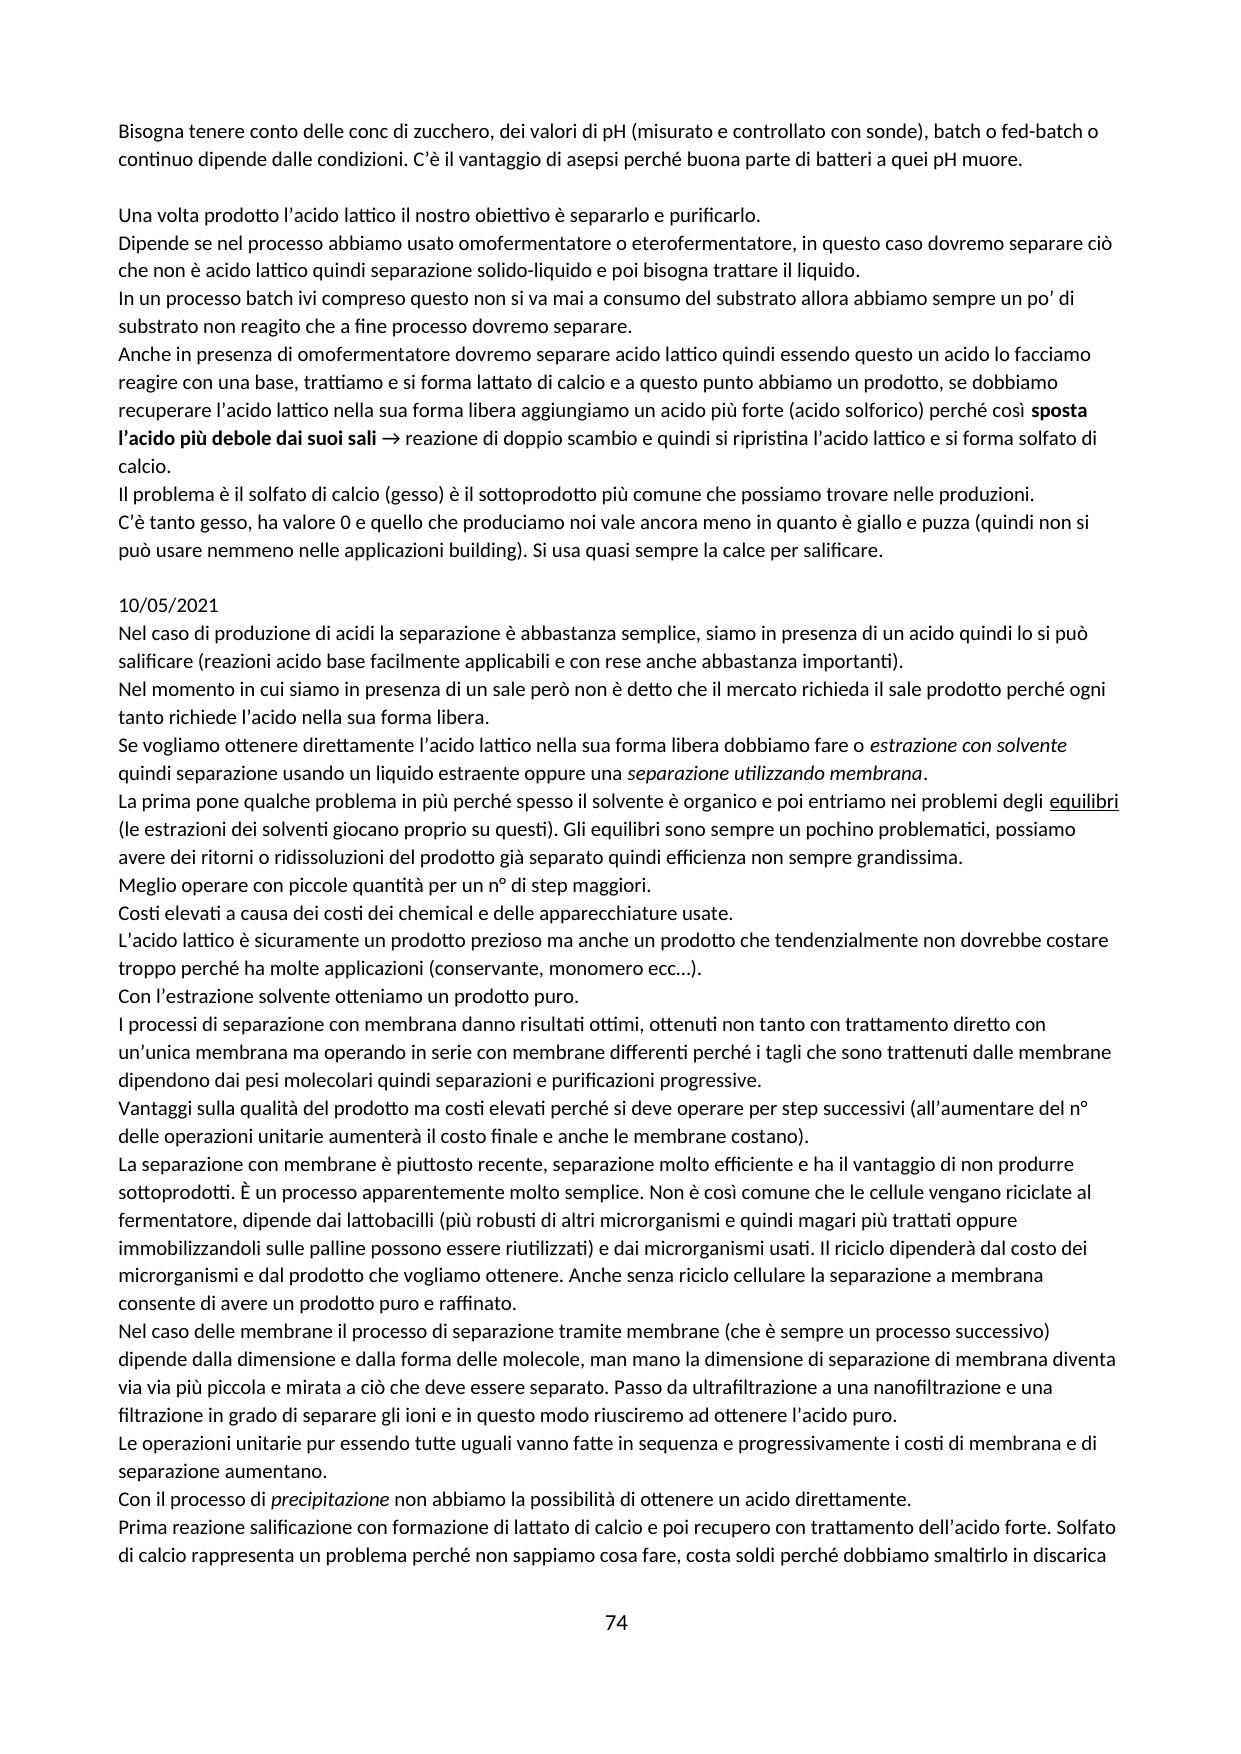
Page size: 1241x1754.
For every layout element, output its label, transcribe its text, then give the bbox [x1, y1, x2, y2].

text I processi di separazione con membrana danno risultati ottimi, ottenuti non tanto con trattamento diretto con un’unica membrana ma operando in serie con membrane differenti perché i tagli che sono trattenuti dalle membrane dipendono dai pesi molecolari quindi separazioni e purificazioni progressive. Vantaggi sulla qualità del prodotto ma costi elevati perché si deve operare per step successivi (all’aumentare del n° delle operazioni unitarie aumenterà il costo finale e anche le membrane costano). La separazione con membrane è piuttosto recente, separazione molto efficiente e ha il vantaggio di non produrre sottoprodotti. È un processo apparentemente molto semplice. Non è così comune che le cellule vengano riciclate al fermentatore, dipende dai lattobacilli (più robusti di altri microrganismi e quindi magari più trattati oppure immobilizzandoli sulle palline possono essere riutilizzati) e dai microrganismi usati. Il riciclo dipenderà dal costo dei microrganismi e dal prodotto che vogliamo ottenere. Anche senza riciclo cellulare la separazione a membrana consente di avere un prodotto puro e raffinato. Nel caso delle membrane il processo di separazione tramite membrane (che è sempre un processo successivo) dipende dalla dimensione e dalla forma delle molecole, man mano la dimensione di separazione di membrana diventa via via più piccola e mirata a ciò che deve essere separato. Passo da ultrafiltrazione a una nanofiltrazione e una filtrazione in grado di separare gli ioni e in questo modo riusciremo ad ottenere l’acido puro. Le operazioni unitarie pur essendo tutte uguali vanno fatte in sequenza e progressivamente i costi di membrana e di separazione aumentano. Con il processo di precipitazione non abbiamo la possibilità di ottenere un acido direttamente. Prima reazione salificazione con formazione di lattato di calcio e poi recupero con trattamento dell’acido forte. Solfato di calcio rappresenta un problema perché non sappiamo cosa fare, costa soldi perché dobbiamo smaltirlo in discarica [118, 1011, 1124, 1567]
text La prima pone qualche problema in più perché spesso il solvente è organico e poi entriamo nei problemi degli equilibri (le estrazioni dei solventi giocano proprio su questi). Gli equilibri sono sempre un pochino problematici, possiamo avere dei ritorni o ridissoluzioni del prodotto già separato quindi efficienza non sempre grandissima. Meglio operare con piccole quantità per un n° di step maggiori. Costi elevati a causa dei costi dei chemical e delle apparecchiature usate. L’acido lattico è sicuramente un prodotto prezioso ma anche un prodotto che tendenzialmente non dovrebbe costare troppo perché ha molte applicazioni (conservante, monomero ecc…). Con l’estrazione solvente otteniamo un prodotto puro. [118, 788, 1124, 1009]
text 10/05/2021 Nel caso di produzione di acidi la separazione è abbastanza semplice, siamo in presenza di un acido quindi lo si può salificare (reazioni acido base facilmente applicabili e con rese anche abbastanza importanti). Nel momento in cui siamo in presenza di un sale però non è detto che il mercato richieda il sale prodotto perché ogni tanto richiede l’acido nella sua forma libera. Se vogliamo ottenere direttamente l’acido lattico nella sua forma libera dobbiamo fare o estrazione con solvente quindi separazione usando un liquido estraente oppure una separazione utilizzando membrana. [118, 565, 1124, 786]
text Bisogna tenere conto delle conc di zucchero, dei valori di pH (misurato e controllato con sonde), batch o fed-batch o continuo dipende dalle condizioni. C’è il vantaggio di asepsi perché buona parte di batteri a quei pH muore. Una volta prodotto l’acido lattico il nostro obiettivo è separarlo e purificarlo. Dipende se nel processo abbiamo usato omofermentatore o eterofermentatore, in questo caso dovremo separare ciò che non è acido lattico quindi separazione solido-liquido e poi bisogna trattare il liquido. In un processo batch ivi compreso questo non si va mai a consumo del substrato allora abbiamo sempre un po’ di substrato non reagito che a fine processo dovremo separare. [118, 118, 1124, 339]
text Anche in presenza di omofermentatore dovremo separare acido lattico quindi essendo questo un acido lo facciamo reagire con una base, trattiamo e si forma lattato di calcio e a questo punto abbiamo un prodotto, se dobbiamo recuperare l’acido lattico nella sua forma libera aggiungiamo un acido più forte (acido solforico) perché così sposta l’acido più debole dai suoi sali → reazione di doppio scambio e quindi si ripristina l’acido lattico e si forma solfato di calcio. Il problema è il solfato di calcio (gesso) è il sottoprodotto più comune che possiamo trovare nelle produzioni. C’è tanto gesso, ha valore 0 e quello che produciamo noi vale ancora meno in quanto è giallo e puzza (quindi non si può usare nemmeno nelle applicazioni building). Si usa quasi sempre la calce per salificare. [118, 341, 1124, 562]
